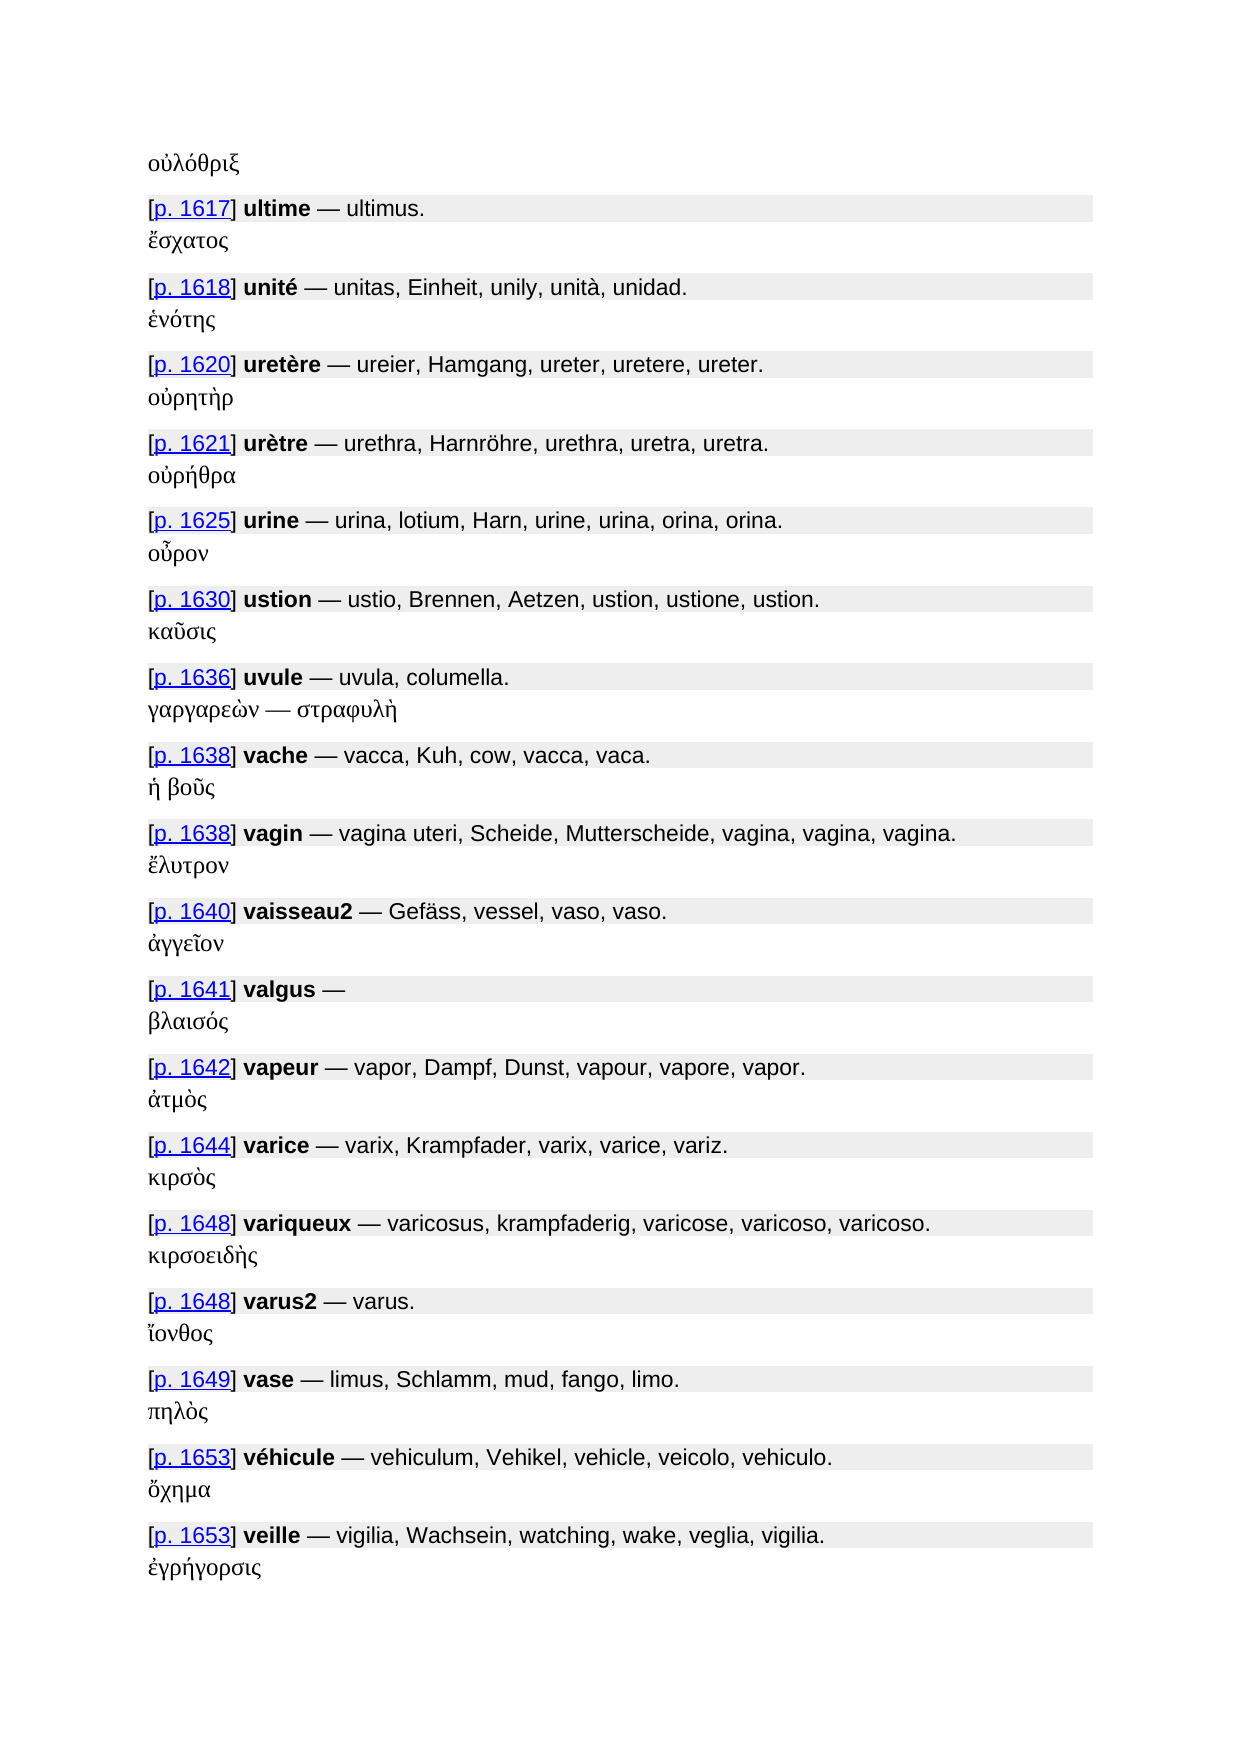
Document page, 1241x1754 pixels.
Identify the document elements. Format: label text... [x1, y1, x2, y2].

text οὐρήθρα [148, 460, 1093, 488]
text [p. 1638] vagin — vagina uteri, Scheide, Mutterscheide, vagina, vagina, vagina. [148, 819, 1093, 846]
text [p. 1653] veille — vigilia, Wachsein, watching, wake, veglia, vigilia. [148, 1522, 1093, 1548]
text ἡ βοῦς [148, 772, 1093, 801]
text πηλὸς [148, 1396, 1093, 1425]
text ἀτμὸς [148, 1084, 1093, 1113]
text ὄχημα [148, 1474, 1093, 1503]
text [p. 1617] ultime — ultimus. [148, 195, 1093, 222]
text [p. 1621] urètre — urethra, Harnröhre, urethra, uretra, uretra. [148, 429, 1093, 456]
text ἔλυτρον [148, 850, 1093, 878]
text [p. 1648] variqueux — varicosus, krampfaderig, varicose, varicoso, varicoso. [148, 1210, 1093, 1236]
text [p. 1636] uvule — uvula, columella. [148, 663, 1093, 690]
text [p. 1640] vaisseau2 — Gefäss, vessel, vaso, vaso. [148, 898, 1093, 924]
text κιρσοειδὴς [148, 1240, 1093, 1269]
text [p. 1648] varus2 — varus. [148, 1288, 1093, 1314]
text ἔσχατος [148, 226, 1093, 254]
text ἐγρήγορσις [148, 1552, 1093, 1581]
text οὐρητὴρ [148, 382, 1093, 410]
text [p. 1642] vapeur — vapor, Dampf, Dunst, vapour, vapore, vapor. [148, 1054, 1093, 1080]
text [p. 1649] vase — limus, Schlamm, mud, fango, limo. [148, 1366, 1093, 1392]
text [p. 1625] urine — urina, lotium, Harn, urine, urina, orina, orina. [148, 507, 1093, 534]
text [p. 1644] varice — varix, Krampfader, varix, varice, variz. [148, 1132, 1093, 1158]
text κιρσὸς [148, 1162, 1093, 1191]
text βλαισός [148, 1006, 1093, 1034]
text καῦσις [148, 616, 1093, 644]
text οὐλόθριξ [148, 148, 1093, 176]
text οὖρον [148, 538, 1093, 566]
text ἀγγεῖον [148, 928, 1093, 957]
text [p. 1641] valgus — [148, 976, 1093, 1002]
text [p. 1638] vache — vacca, Kuh, cow, vacca, vaca. [148, 742, 1093, 768]
text [p. 1620] uretère — ureier, Hamgang, ureter, uretere, ureter. [148, 351, 1093, 378]
text ἑνότης [148, 304, 1093, 332]
text ἴονθος [148, 1318, 1093, 1347]
text [p. 1630] ustion — ustio, Brennen, Aetzen, ustion, ustione, ustion. [148, 586, 1093, 612]
text [p. 1653] véhicule — vehiculum, Vehikel, vehicle, veicolo, vehiculo. [148, 1444, 1093, 1470]
text [p. 1618] unité — unitas, Einheit, unily, unità, unidad. [148, 273, 1093, 300]
text γαργαρεὼν — στραφυλὴ [148, 694, 1093, 722]
